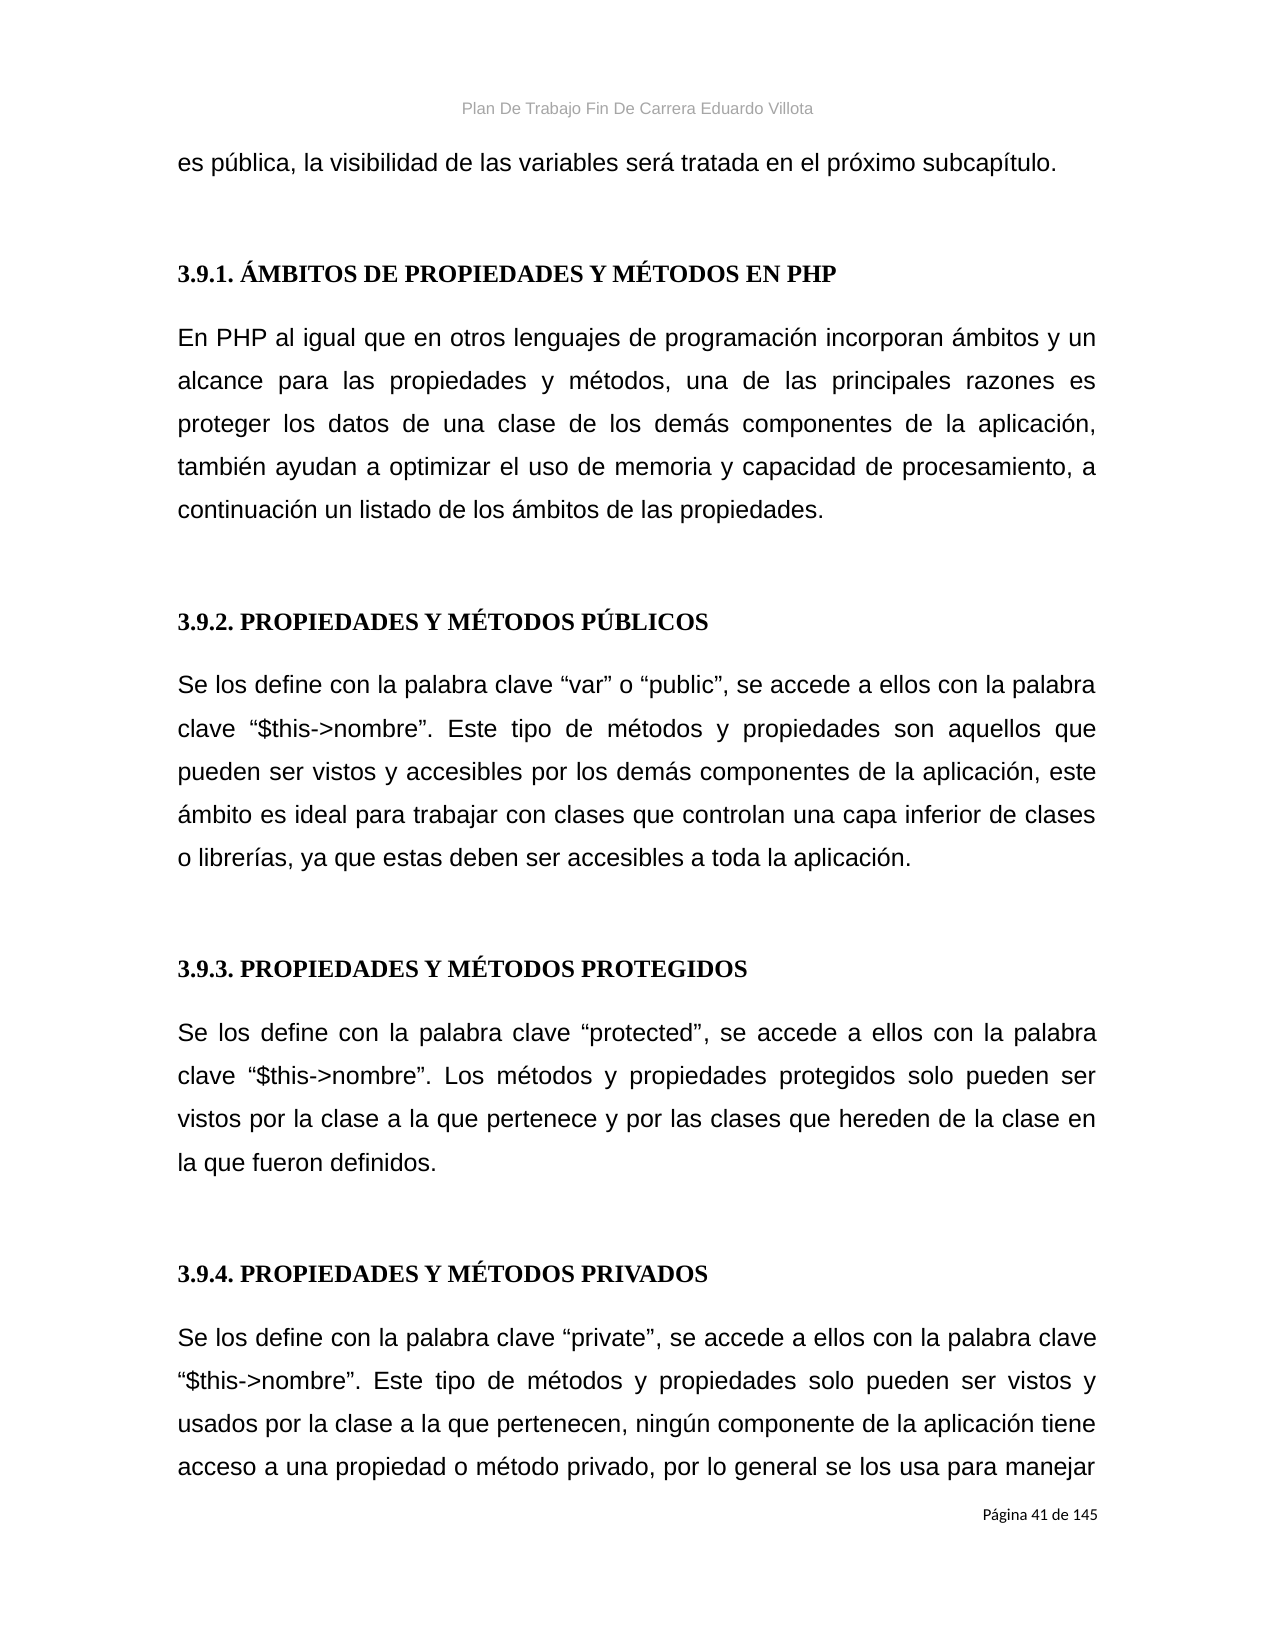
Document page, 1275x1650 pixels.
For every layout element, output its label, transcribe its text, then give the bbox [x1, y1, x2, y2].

text 3.9.1. ÁMBITOS DE PROPIEDADES Y MÉTODOS EN PHP [177, 259, 1098, 288]
text Se los define con la palabra clave “var” o “public”, se accede a ellos con la palabra clave “$this->nombre”. Este tipo de métodos y propiedades son aquellos que pueden ser vistos y accesibles por los demás componentes de la aplicación, este ámbito es ideal para trabajar con clases que controlan una capa inferior de clases o librerías, ya que estas deben ser accesibles a toda la aplicación. [177, 671, 1098, 872]
text 3.9.3. PROPIEDADES Y MÉTODOS PROTEGIDOS [177, 954, 1098, 983]
text En PHP al igual que en otros lenguajes de programación incorporan ámbitos y un alcance para las propiedades y métodos, una de las principales razones es proteger los datos de una clase de los demás componentes de la aplicación, también ayudan a optimizar el uso de memoria y capacidad de procesamiento, a continuación un listado de los ámbitos de las propiedades. [177, 323, 1098, 524]
text Se los define con la palabra clave “protected”, se accede a ellos con la palabra clave “$this->nombre”. Los métodos y propiedades protegidos solo pueden ser vistos por la clase a la que pertenece y por las clases que hereden de la clase en la que fueron definidos. [177, 1018, 1098, 1176]
text 3.9.4. PROPIEDADES Y MÉTODOS PRIVADOS [177, 1259, 1098, 1288]
text 3.9.2. PROPIEDADES Y MÉTODOS PÚBLICOS [177, 607, 1098, 635]
text Se los define con la palabra clave “private”, se accede a ellos con la palabra clave “$this->nombre”. Este tipo de métodos y propiedades solo pueden ser vistos y usados por la clase a la que pertenecen, ningún componente de la aplicación tiene acceso a una propiedad o método privado, por lo general se los usa para manejar [177, 1323, 1098, 1481]
text es pública, la visibilidad de las variables será tratada en el próximo subcapítulo. [177, 148, 1098, 176]
